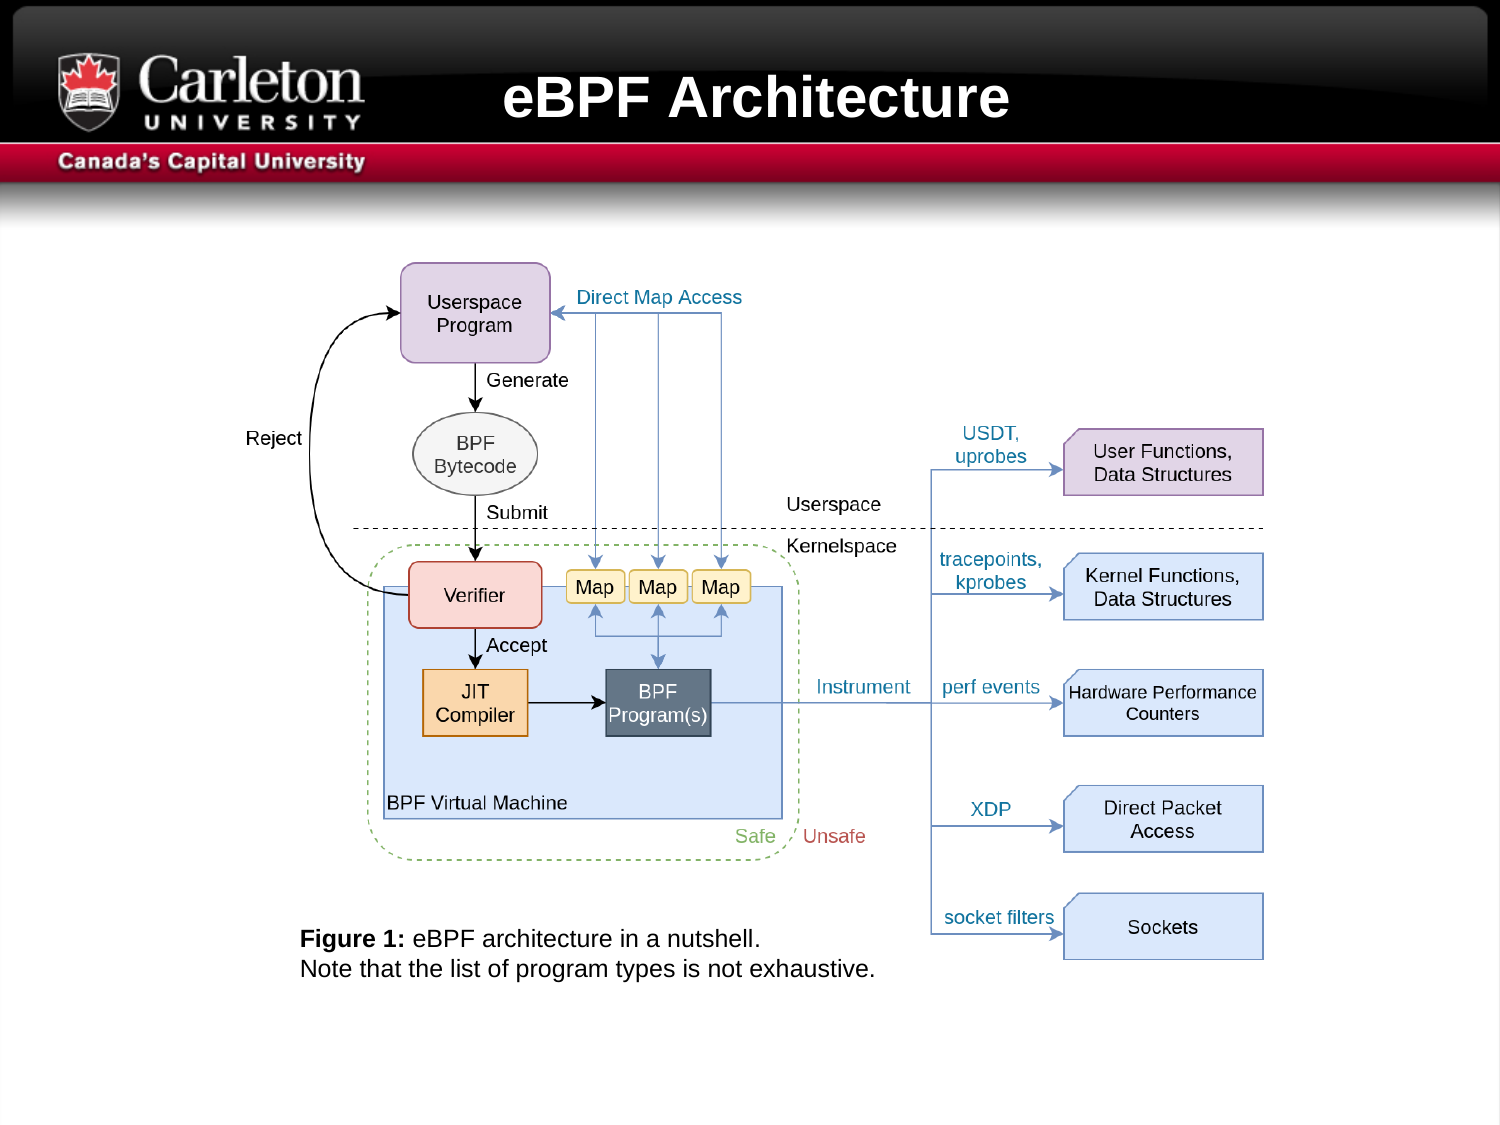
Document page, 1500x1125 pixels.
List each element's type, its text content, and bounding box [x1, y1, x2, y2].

text_box Figure 1: eBPF architecture in a nutshell. Note that the list of program types is not exhaustive. [285, 915, 931, 1020]
picture [0, 0, 1500, 1125]
title eBPF Architecture [487, 37, 1438, 150]
